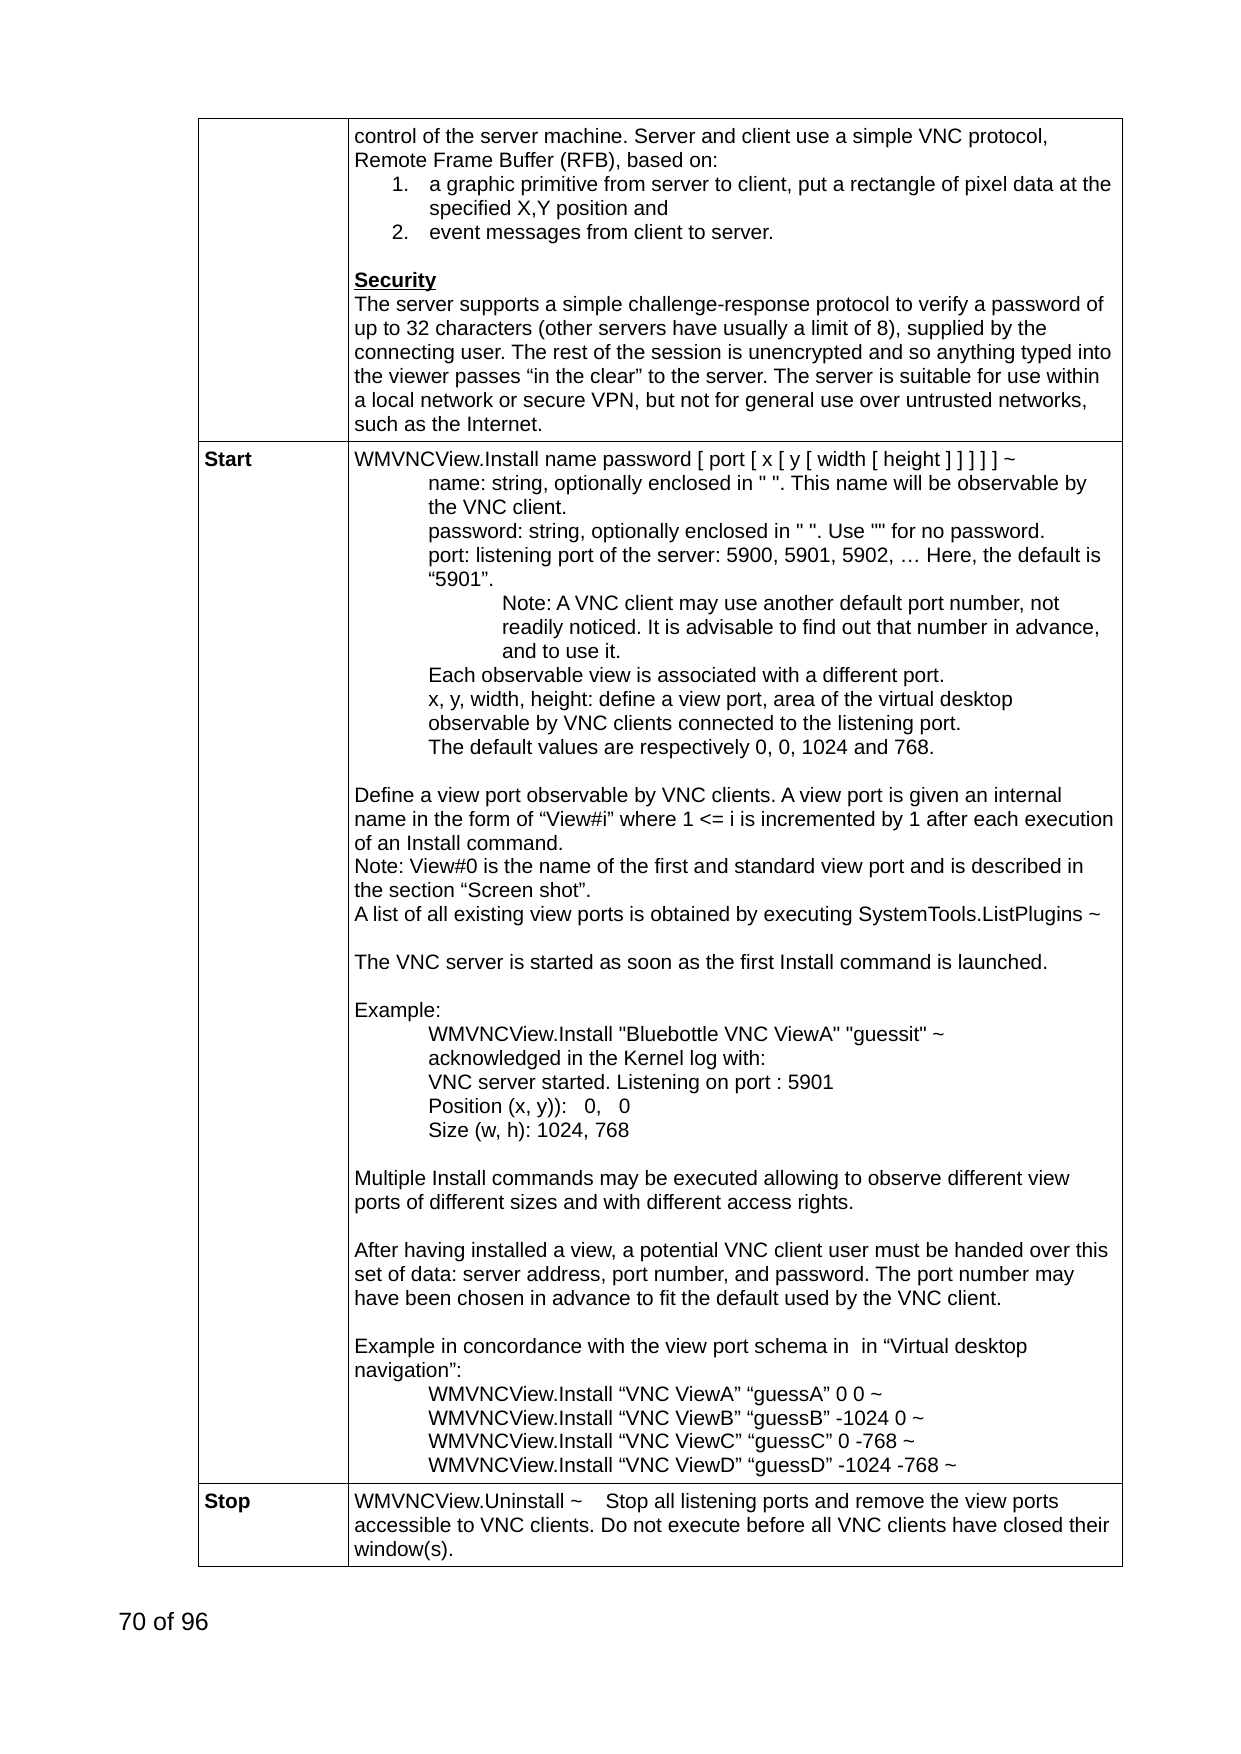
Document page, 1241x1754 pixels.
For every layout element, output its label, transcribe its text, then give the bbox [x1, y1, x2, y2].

table_cell WMVNCView.Uninstall ~ Stop all listening ports and remove the view ports accessible to VNC clients. Do not execute before all VNC clients have closed their window(s). [349, 1484, 1122, 1566]
table_cell Stop [199, 1484, 348, 1566]
table_cell Start [199, 442, 348, 1483]
table_header [199, 119, 348, 441]
table_header control of the server machine. Server and client use a simple VNC protocol, Remote Frame Buffer (RFB), based on: a graphic primitive from server to client, put a rectangle of pixel data at the specified X,Y position and event messages from client to server. Security The server supports a simple challenge-response protocol to verify a password of up to 32 characters (other servers have usually a limit of 8), supplied by the connecting user. The rest of the session is unencrypted and so anything typed into the viewer passes “in the clear” to the server. The server is suitable for use within a local network or secure VPN, but not for general use over untrusted networks, such as the Internet. [349, 119, 1122, 441]
table_cell WMVNCView.Install name password [ port [ x [ y [ width [ height ] ] ] ] ] ~ name: string, optionally enclosed in " ". This name will be observable by the VNC client. password: string, optionally enclosed in " ". Use "" for no password. port: listening port of the server: 5900, 5901, 5902, … Here, the default is “5901”. Note: A VNC client may use another default port number, not readily noticed. It is advisable to find out that number in advance, and to use it. Each observable view is associated with a different port. x, y, width, height: define a view port, area of the virtual desktop observable by VNC clients connected to the listening port. The default values are respectively 0, 0, 1024 and 768. Define a view port observable by VNC clients. A view port is given an internal name in the form of “View#i” where 1 <= i is incremented by 1 after each execution of an Install command. Note: View#0 is the name of the first and standard view port and is described in the section “Screen shot”. A list of all existing view ports is obtained by executing SystemTools.ListPlugins ~ The VNC server is started as soon as the first Install command is launched. Example: WMVNCView.Install "Bluebottle VNC ViewA" "guessit" ~ acknowledged in the Kernel log with: VNC server started. Listening on port : 5901 Position (x, y)): 0, 0 Size (w, h): 1024, 768 Multiple Install commands may be executed allowing to observe different view ports of different sizes and with different access rights. After having installed a view, a potential VNC client user must be handed over this set of data: server address, port number, and password. The port number may have been chosen in advance to fit the default used by the VNC client. Example in concordance with the view port schema in in “Virtual desktop navigation”: WMVNCView.Install “VNC ViewA” “guessA” 0 0 ~ WMVNCView.Install “VNC ViewB” “guessB” -1024 0 ~ WMVNCView.Install “VNC ViewC” “guessC” 0 -768 ~ WMVNCView.Install “VNC ViewD” “guessD” -1024 -768 ~ [349, 442, 1122, 1483]
